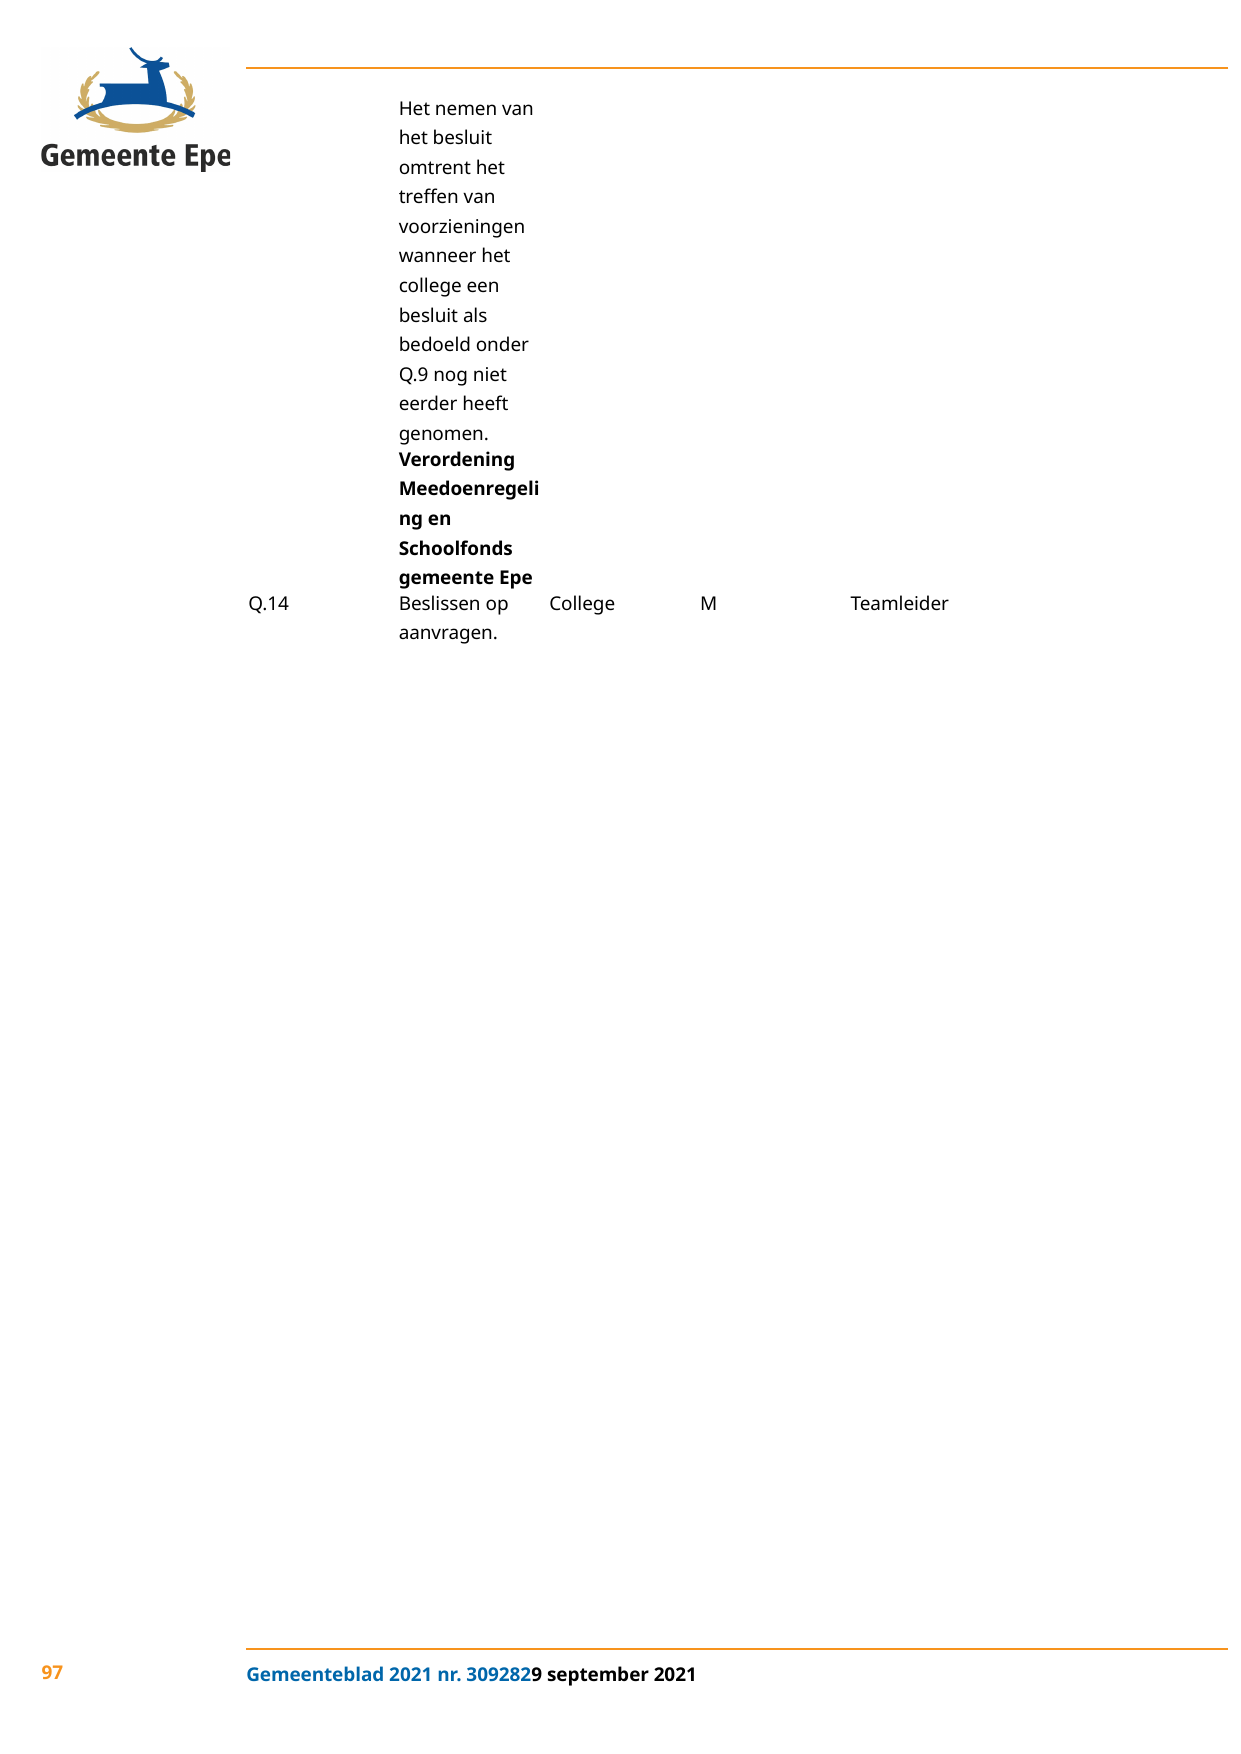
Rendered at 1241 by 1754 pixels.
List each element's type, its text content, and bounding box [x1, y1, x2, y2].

table_cell [700, 95, 850, 446]
table_cell Verordening Meedoenregeling en Schoolfonds gemeente Epe [399, 446, 549, 590]
table_cell [700, 446, 850, 590]
table_cell [248, 95, 398, 446]
table_cell College [549, 590, 700, 645]
table_cell Het nemen van het besluit omtrent het treffen van voorzieningen wanneer het college een besluit als bedoeld onder Q.9 nog niet eerder heeft genomen. [399, 95, 549, 446]
table_cell Teamleider [850, 590, 1001, 645]
table_cell [549, 446, 700, 590]
table_cell Beslissen op aanvragen. [399, 590, 549, 645]
picture [41, 47, 231, 172]
table_cell M [700, 590, 850, 645]
table_cell Q.14 [248, 590, 398, 645]
table_cell [549, 95, 700, 446]
table_cell [248, 446, 398, 590]
table_cell [1001, 95, 1152, 446]
table_cell [850, 95, 1001, 446]
table_cell [850, 446, 1001, 590]
table_cell [1001, 590, 1152, 645]
table_cell [1001, 446, 1152, 590]
